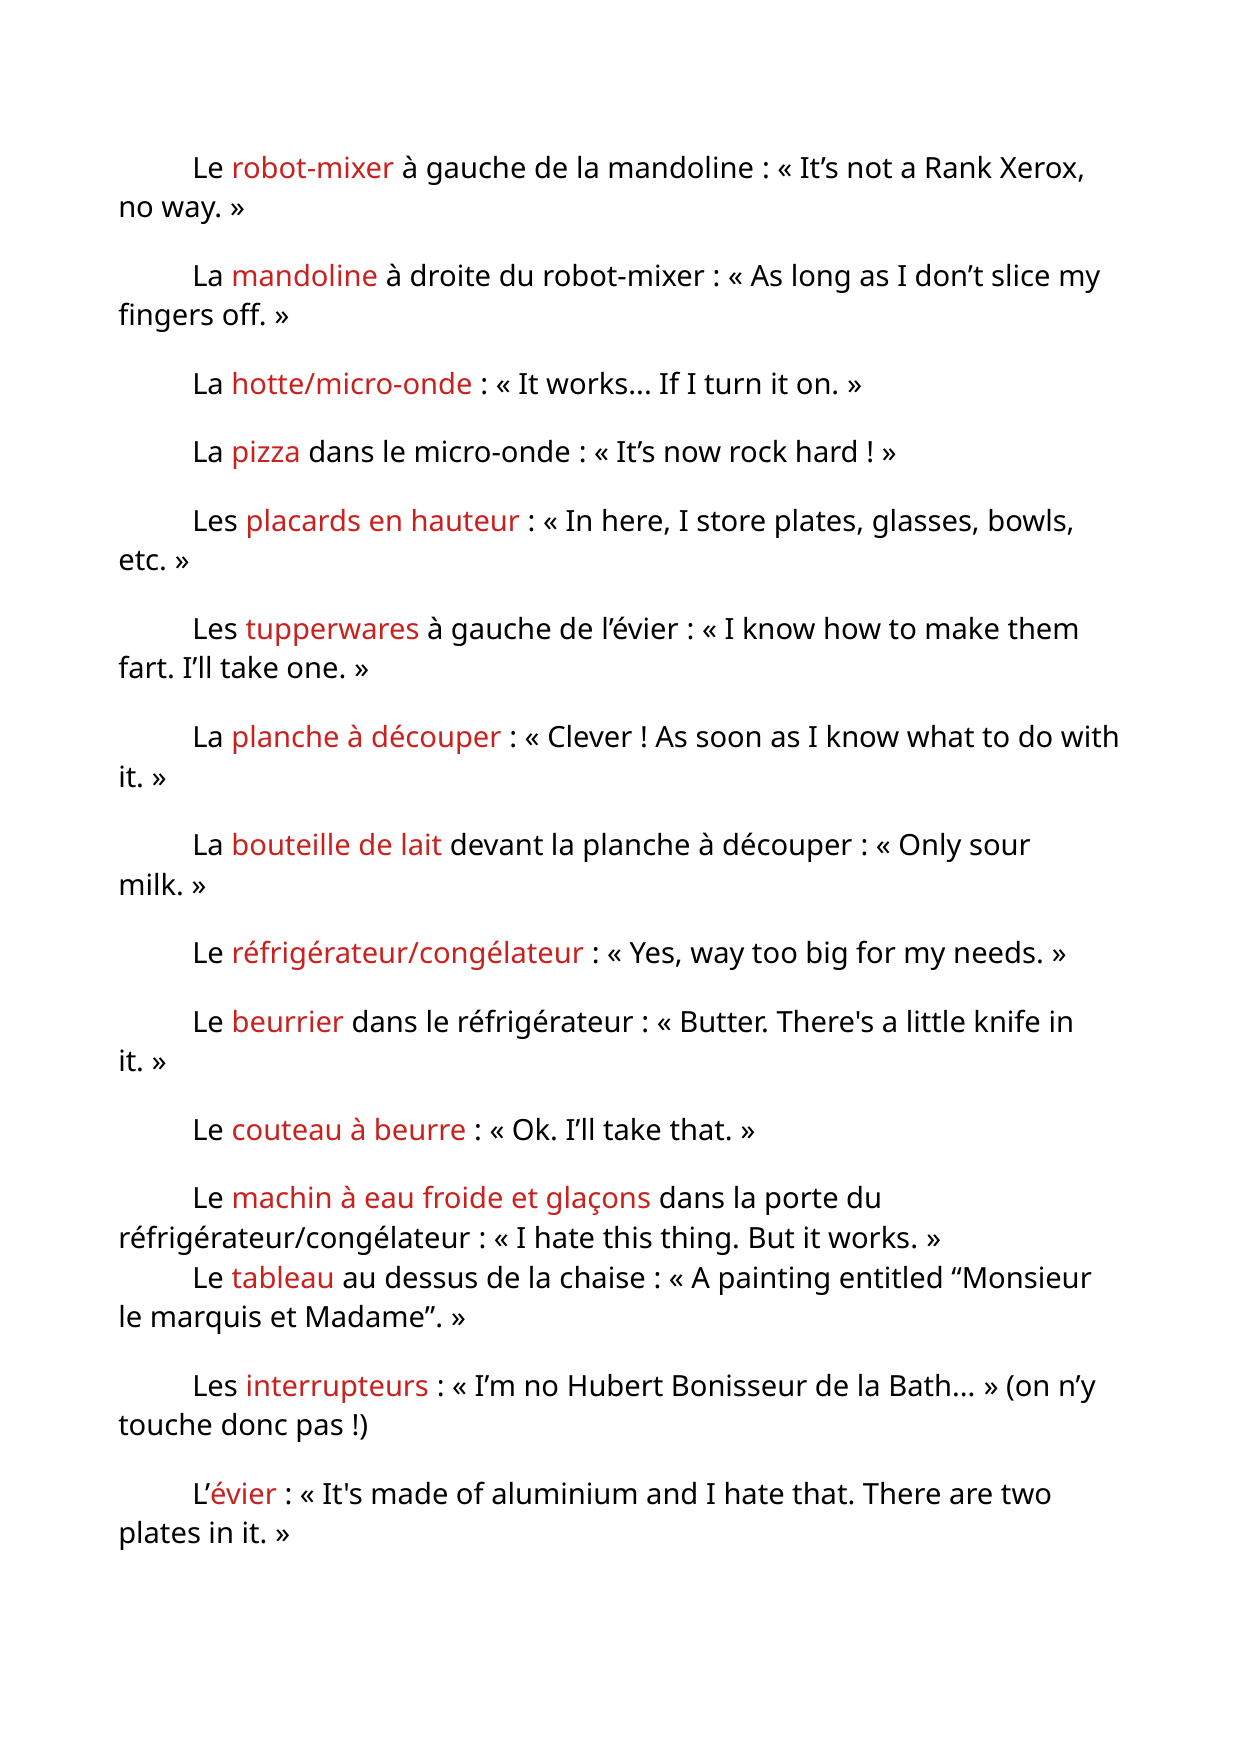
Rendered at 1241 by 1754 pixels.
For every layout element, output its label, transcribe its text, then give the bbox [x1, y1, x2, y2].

text Les tupperwares à gauche de l’évier : « I know how to make them fart. I’ll take one. » [118, 608, 1122, 687]
text Le machin à eau froide et glaçons dans la porte du réfrigérateur/congélateur : « I hate this thing. But it works. » [118, 1177, 1122, 1257]
text La hotte/micro-onde : « It works... If I turn it on. » [118, 363, 1122, 403]
text La planche à découper : « Clever ! As soon as I know what to do with it. » [118, 716, 1122, 796]
text Les interrupteurs : « I’m no Hubert Bonisseur de la Bath... » (on n’y touche donc pas !) [118, 1365, 1122, 1444]
text Les placards en hauteur : « In here, I store plates, glasses, bowls, etc. » [118, 500, 1122, 579]
text La bouteille de lait devant la planche à découper : « Only sour milk. » [118, 824, 1122, 904]
text L’évier : « It's made of aluminium and I hate that. There are two plates in it. » [118, 1473, 1122, 1552]
text Le beurrier dans le réfrigérateur : « Butter. There's a little knife in it. » [118, 1001, 1122, 1080]
text La pizza dans le micro-onde : « It’s now rock hard ! » [118, 432, 1122, 471]
text Le couteau à beurre : « Ok. I’ll take that. » [118, 1109, 1122, 1149]
text La mandoline à droite du robot-mixer : « As long as I don’t slice my fingers off. » [118, 255, 1122, 334]
text Le réfrigérateur/congélateur : « Yes, way too big for my needs. » [118, 932, 1122, 972]
text Le tableau au dessus de la chaise : « A painting entitled “Monsieur le marquis et Madame”. » [118, 1257, 1122, 1336]
text Le robot-mixer à gauche de la mandoline : « It’s not a Rank Xerox, no way. » [118, 147, 1122, 226]
